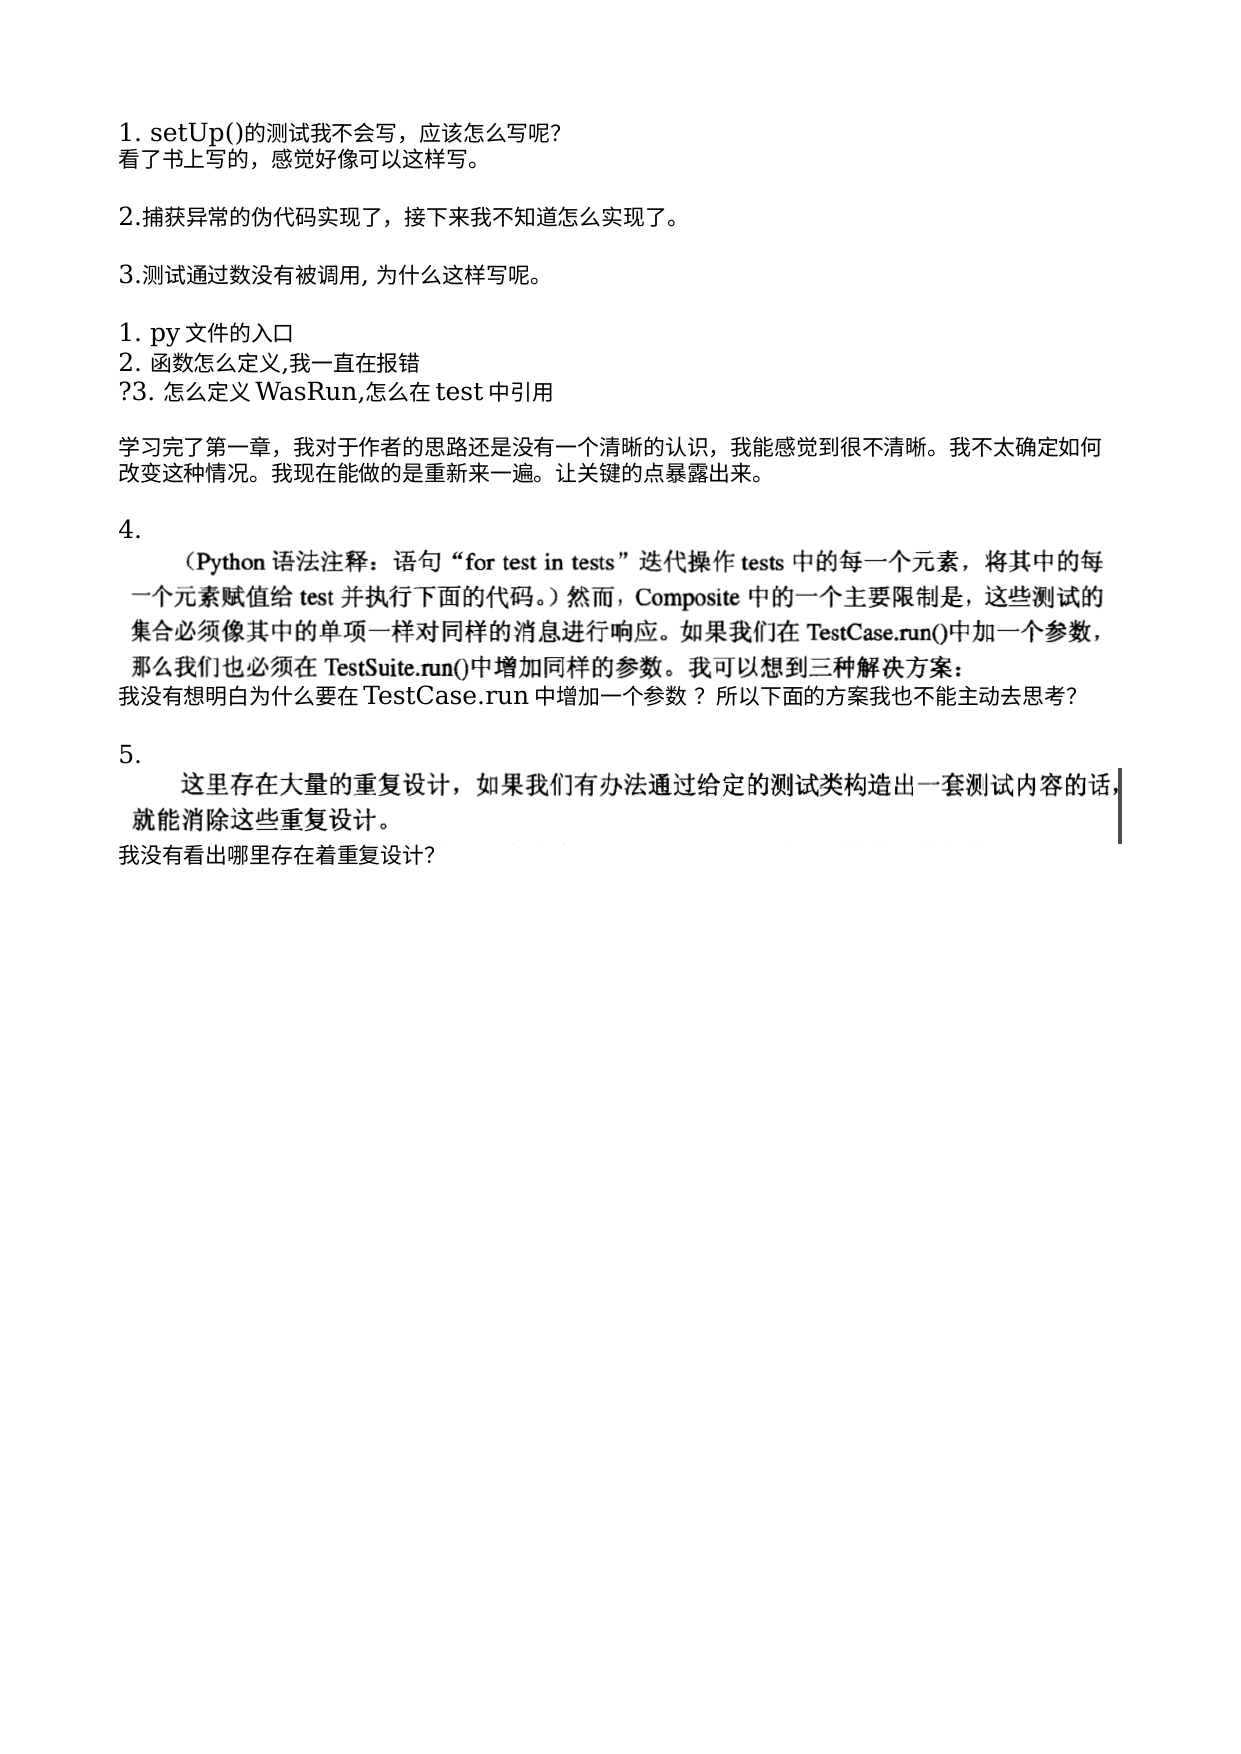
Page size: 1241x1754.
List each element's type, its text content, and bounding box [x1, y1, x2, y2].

text 2. 函数怎么定义,我一直在报错 [118, 348, 1122, 377]
text 我没有想明白为什么要在TestCase.run中增加一个参数 ？所以下面的方案我也不能主动去思考？ [118, 682, 1122, 711]
picture [118, 544, 1123, 682]
text 3.测试通过数没有被调用, 为什么这样写呢。 [118, 260, 1122, 289]
text 看了书上写的，感觉好像可以这样写。 [118, 147, 1122, 173]
text 1. py文件的入口 [118, 319, 1122, 348]
picture [118, 768, 1123, 844]
text 5. [118, 740, 1122, 768]
text 学习完了第一章，我对于作者的思路还是没有一个清晰的认识，我能感觉到很不清晰。我不太确定如何改变这种情况。我现在能做的是重新来一遍。让关键的点暴露出来。 [118, 435, 1122, 486]
text 1. setUp()的测试我不会写，应该怎么写呢？ [118, 118, 1122, 147]
text 2.捕获异常的伪代码实现了，接下来我不知道怎么实现了。 [118, 202, 1122, 231]
text 我没有看出哪里存在着重复设计？ [118, 844, 1122, 869]
text 4. [118, 516, 1122, 544]
text ?3. 怎么定义WasRun,怎么在test中引用 [118, 377, 1122, 406]
